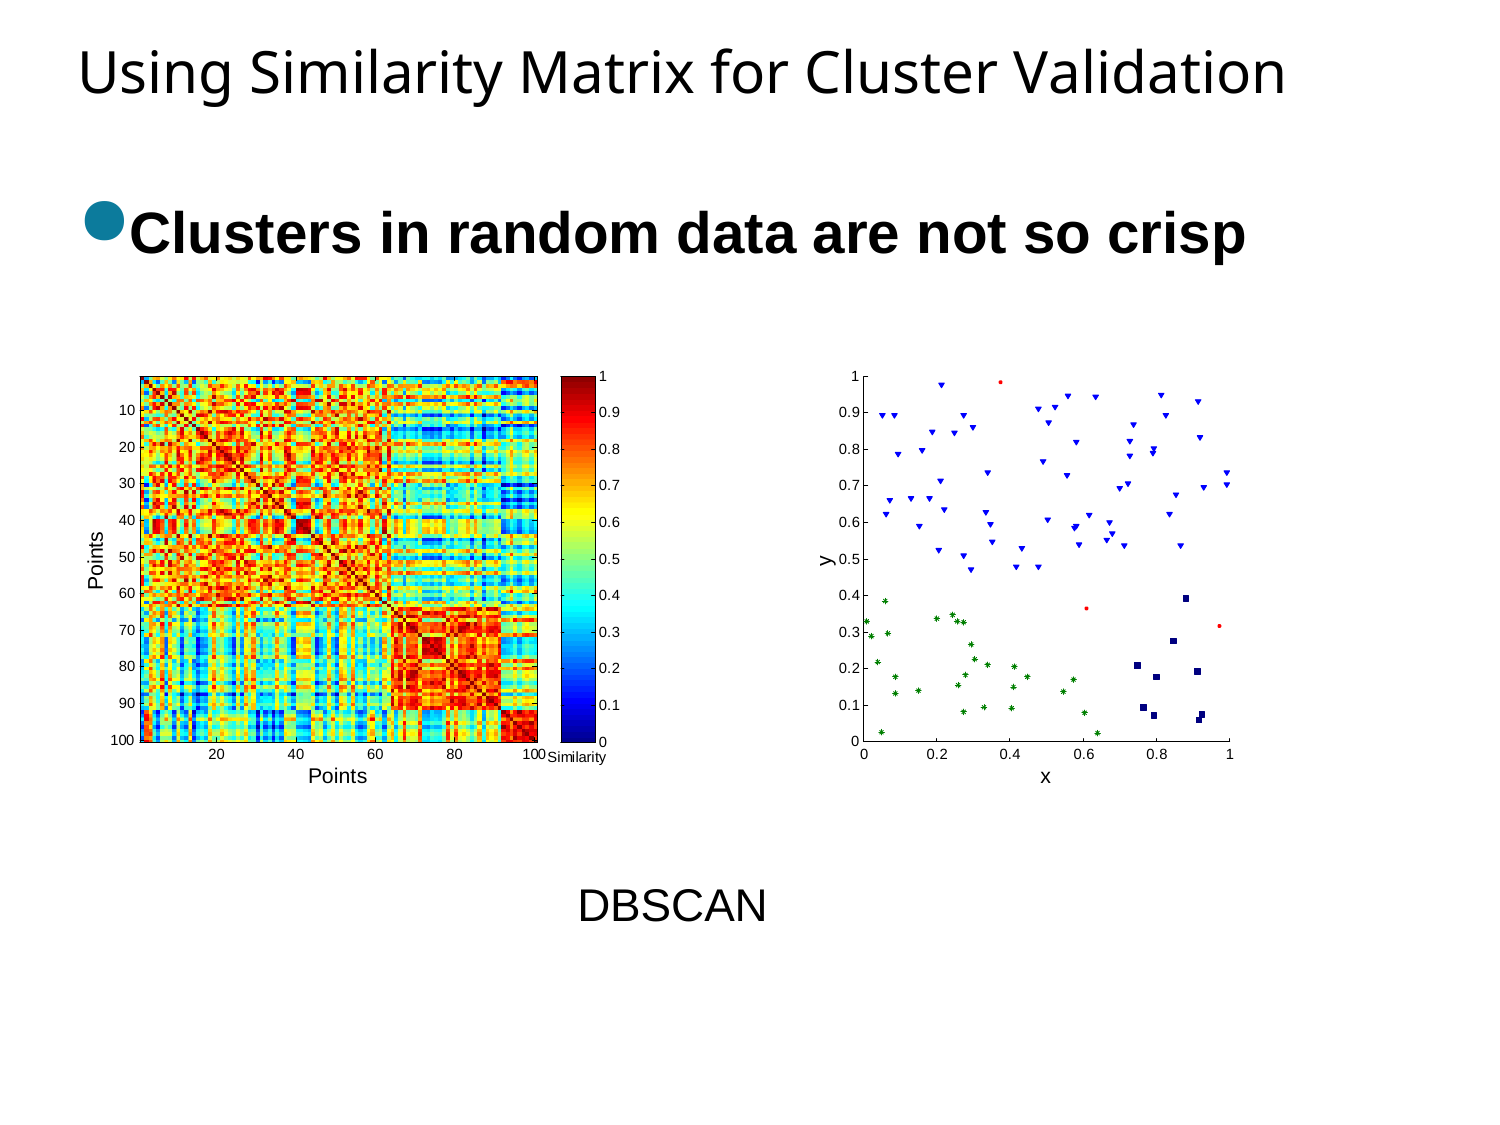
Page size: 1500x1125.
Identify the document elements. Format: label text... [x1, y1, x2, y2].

picture [737, 342, 1338, 793]
picture [62, 342, 663, 793]
text_box DBSCAN [562, 867, 1038, 938]
text_box Using Similarity Matrix for Cluster Validation [62, 24, 1421, 113]
text_box Clusters in random data are not so crisp [67, 187, 1433, 1038]
